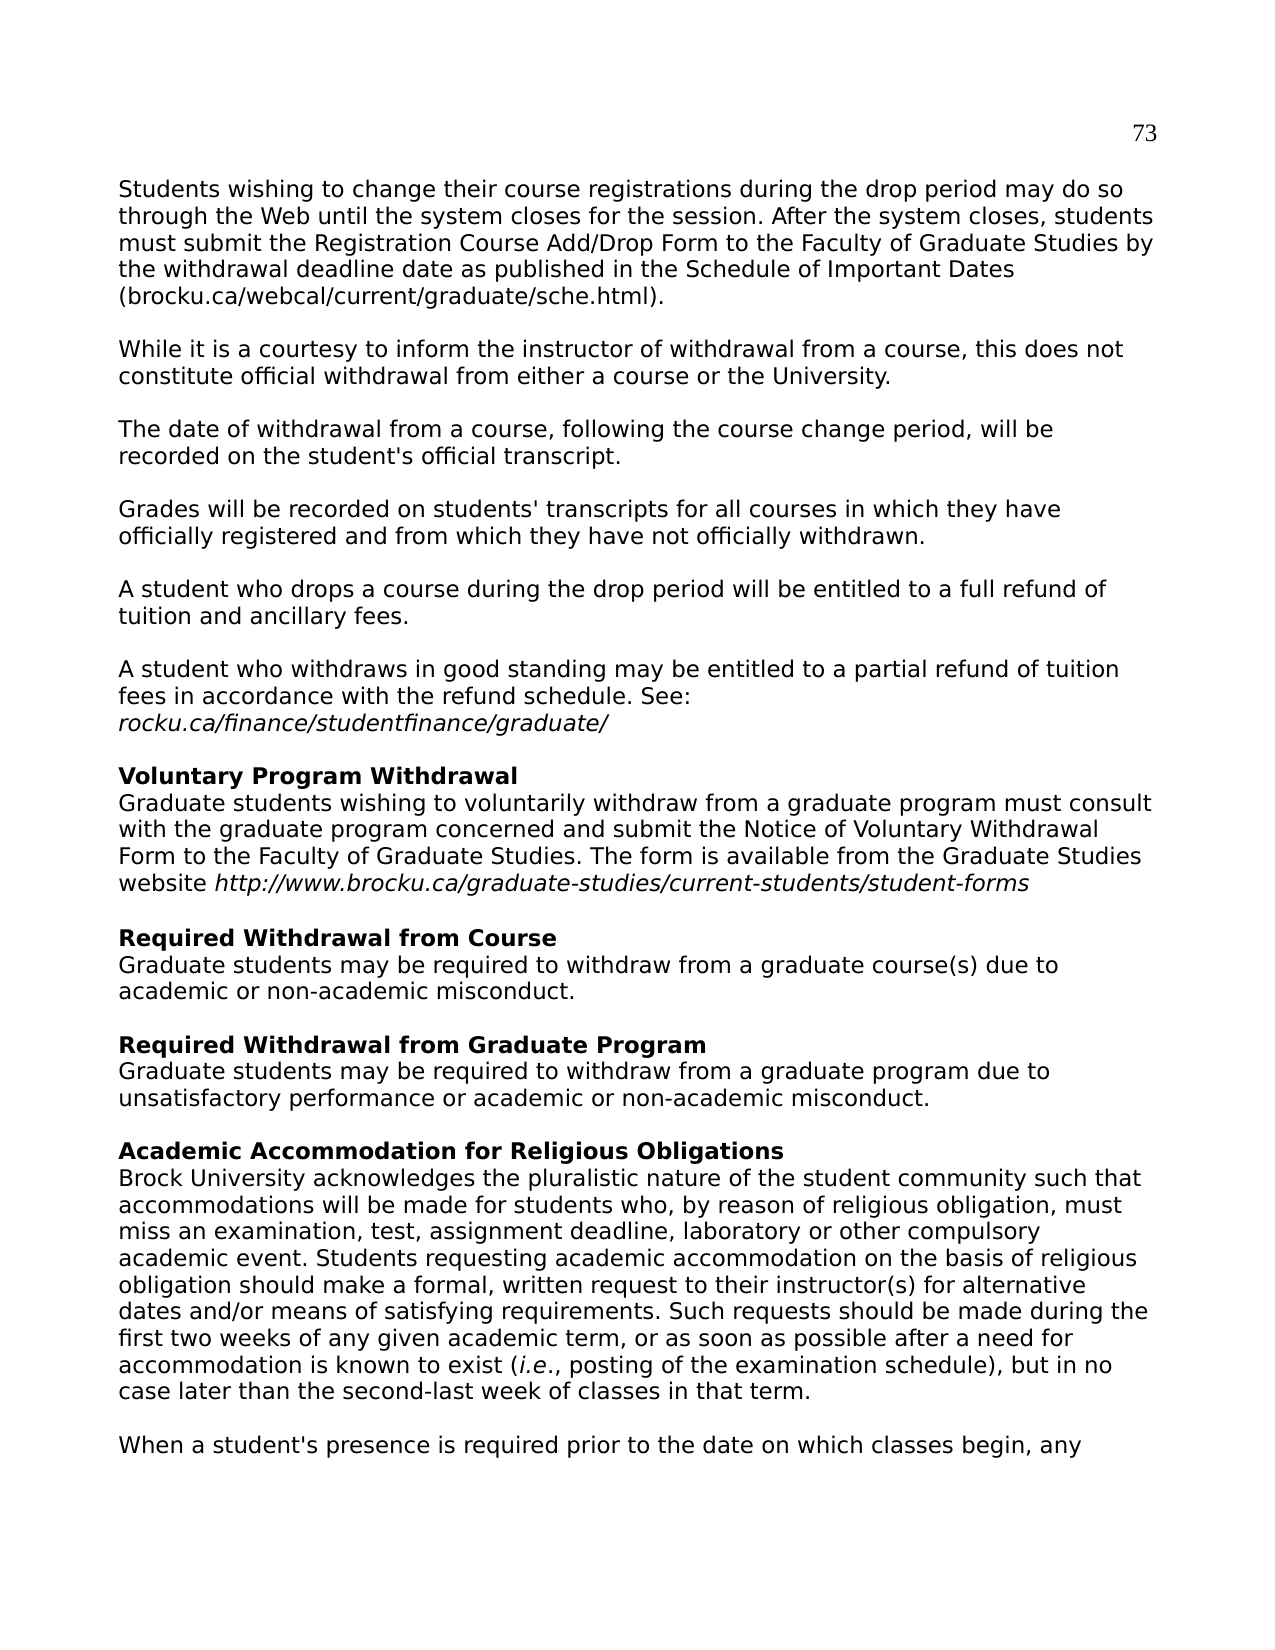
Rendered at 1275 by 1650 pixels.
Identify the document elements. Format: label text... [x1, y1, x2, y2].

text Required Withdrawal from Course [118, 925, 1157, 952]
text Graduate students may be required to withdraw from a graduate program due to unsatisfactory performance or academic or non-academic misconduct. Academic Accommodation for Religious Obligations Brock University acknowledges the pluralistic nature of the student community such that accommodations will be made for students who, by reason of religious obligation, must miss an examination, test, assignment deadline, laboratory or other compulsory academic event. Students requesting academic accommodation on the basis of religious obligation should make a formal, written request to their instructor(s) for alternative dates and/or means of satisfying requirements. Such requests should be made during the first two weeks of any given academic term, or as soon as possible after a need for accommodation is known to exist (i.e., posting of the examination schedule), but in no case later than the second-last week of classes in that term. When a student's presence is required prior to the date on which classes begin, any [118, 1058, 1157, 1458]
text Students wishing to change their course registrations during the drop period may do so through the Web until the system closes for the session. After the system closes, students must submit the Registration Course Add/Drop Form to the Faculty of Graduate Studies by the withdrawal deadline date as published in the Schedule of Important Dates (brocku.ca/webcal/current/graduate/sche.html). While it is a courtesy to inform the instructor of withdrawal from a course, this does not constitute official withdrawal from either a course or the University. The date of withdrawal from a course, following the course change period, will be recorded on the student's official transcript. Grades will be recorded on students' transcripts for all courses in which they have officially registered and from which they have not officially withdrawn. A student who drops a course during the drop period will be entitled to a full refund of tuition and ancillary fees. A student who withdraws in good standing may be entitled to a partial refund of tuition fees in accordance with the refund schedule. See: rocku.ca/finance/studentfinance/graduate/ Voluntary Program Withdrawal Graduate students wishing to voluntarily withdraw from a graduate program must consult with the graduate program concerned and submit the Notice of Voluntary Withdrawal Form to the Faculty of Graduate Studies. The form is available from the Graduate Studies website http://www.brocku.ca/graduate-studies/current-students/student-forms [118, 176, 1157, 925]
text Required Withdrawal from Graduate Program [118, 1032, 1157, 1058]
text Graduate students may be required to withdraw from a graduate course(s) due to academic or non-academic misconduct. [118, 952, 1157, 1005]
